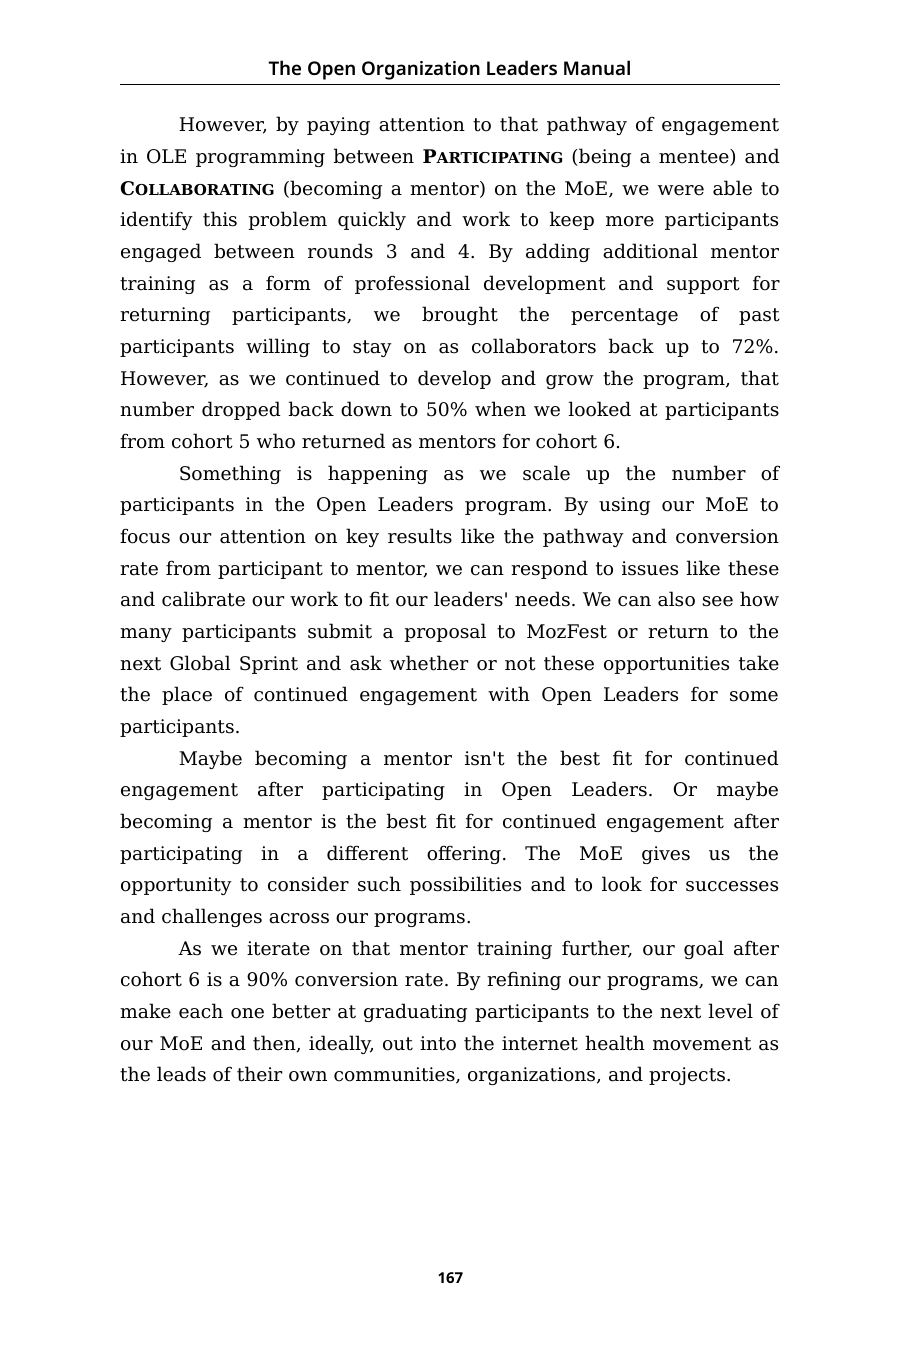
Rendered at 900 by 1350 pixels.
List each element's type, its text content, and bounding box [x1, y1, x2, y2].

text However, by paying attention to that pathway of engagement in OLE programming between Participating (being a mentee) and Collaborating (becoming a mentor) on the MoE, we were able to identify this problem quickly and work to keep more participants engaged between rounds 3 and 4. By adding additional mentor training as a form of professional development and support for returning participants, we brought the percentage of past participants willing to stay on as collaborators back up to 72%. However, as we continued to develop and grow the program, that number dropped back down to 50% when we looked at participants from cohort 5 who returned as mentors for cohort 6. [120, 114, 780, 453]
text Maybe becoming a mentor isn't the best fit for continued engagement after participating in Open Leaders. Or maybe becoming a mentor is the best fit for continued engagement after participating in a different offering. The MoE gives us the opportunity to consider such possibilities and to look for successes and challenges across our programs. [120, 748, 780, 928]
text As we iterate on that mentor training further, our goal after cohort 6 is a 90% conversion rate. By refining our programs, we can make each one better at graduating participants to the next level of our MoE and then, ideally, out into the internet health movement as the leads of their own communities, organizations, and projects. [120, 938, 780, 1086]
text Something is happening as we scale up the number of participants in the Open Leaders program. By using our MoE to focus our attention on key results like the pathway and conversion rate from participant to mentor, we can respond to issues like these and calibrate our work to fit our leaders' needs. We can also see how many participants submit a proposal to MozFest or return to the next Global Sprint and ask whether or not these opportunities take the place of continued engagement with Open Leaders for some participants. [120, 463, 780, 738]
